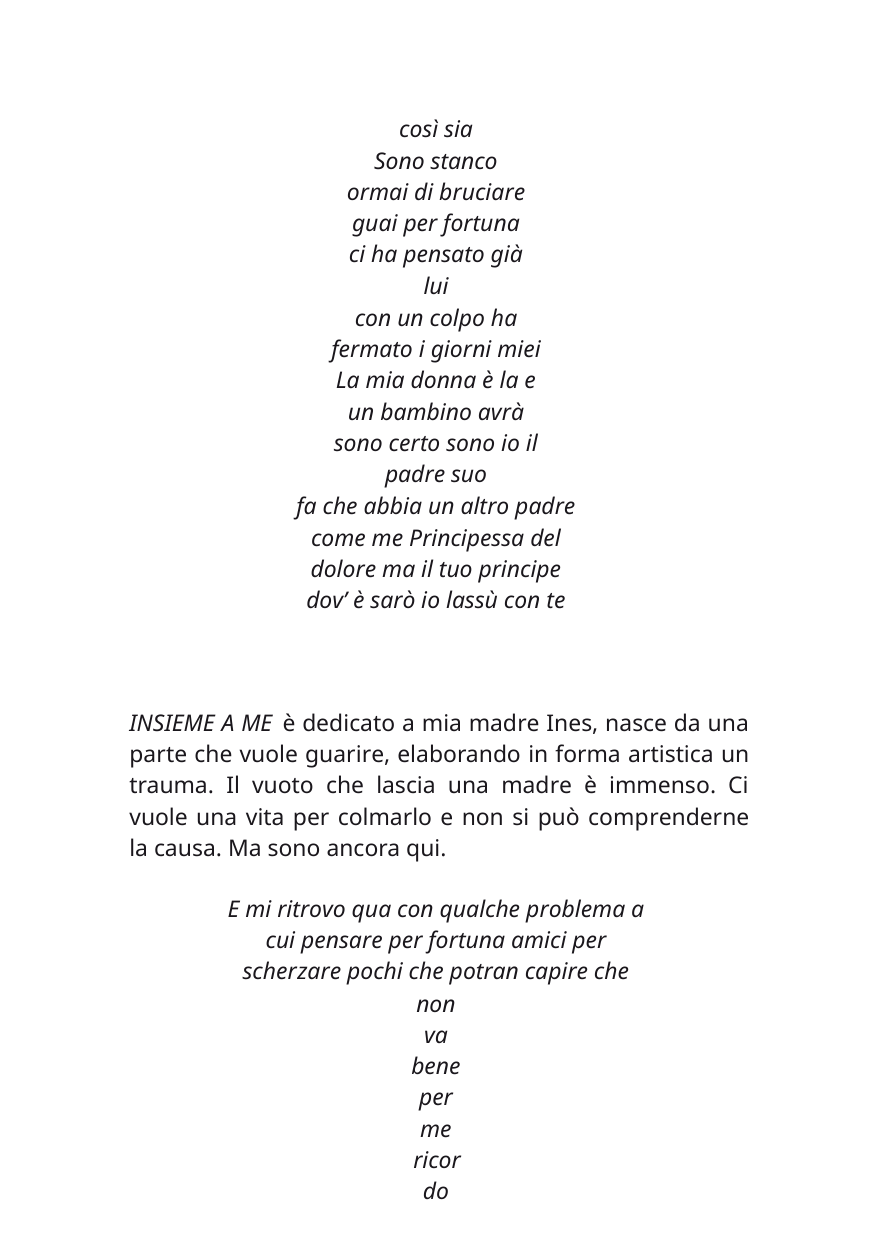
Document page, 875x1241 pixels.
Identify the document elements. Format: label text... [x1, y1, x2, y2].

text così sia [380, 112, 494, 144]
text E mi ritrovo qua con qualche problema a cui pensare per fortuna amici per scherzare pochi che potran capire che [217, 893, 657, 987]
text fa che abbia un altro padre come me Principessa del dolore ma il tuo principe dov’ è sarò io lassù con te [295, 490, 579, 615]
text INSIEME A ME è dedicato a mia madre Ines, nasce da una parte che vuole guarire, elaborando in forma artistica un trauma. Il vuoto che lascia una madre è immenso. Ci vuole una vita per colmarlo e non si può comprenderne la causa. Ma sono ancora qui. [129, 707, 749, 863]
text con un colpo ha fermato i giorni miei La mia donna è la e un bambino avrà sono certo sono io il padre suo [328, 302, 546, 489]
text Sono stanco ormai di bruciare guai per fortuna ci ha pensato già lui [342, 145, 532, 301]
text non va bene per me ricordo [407, 987, 467, 1206]
